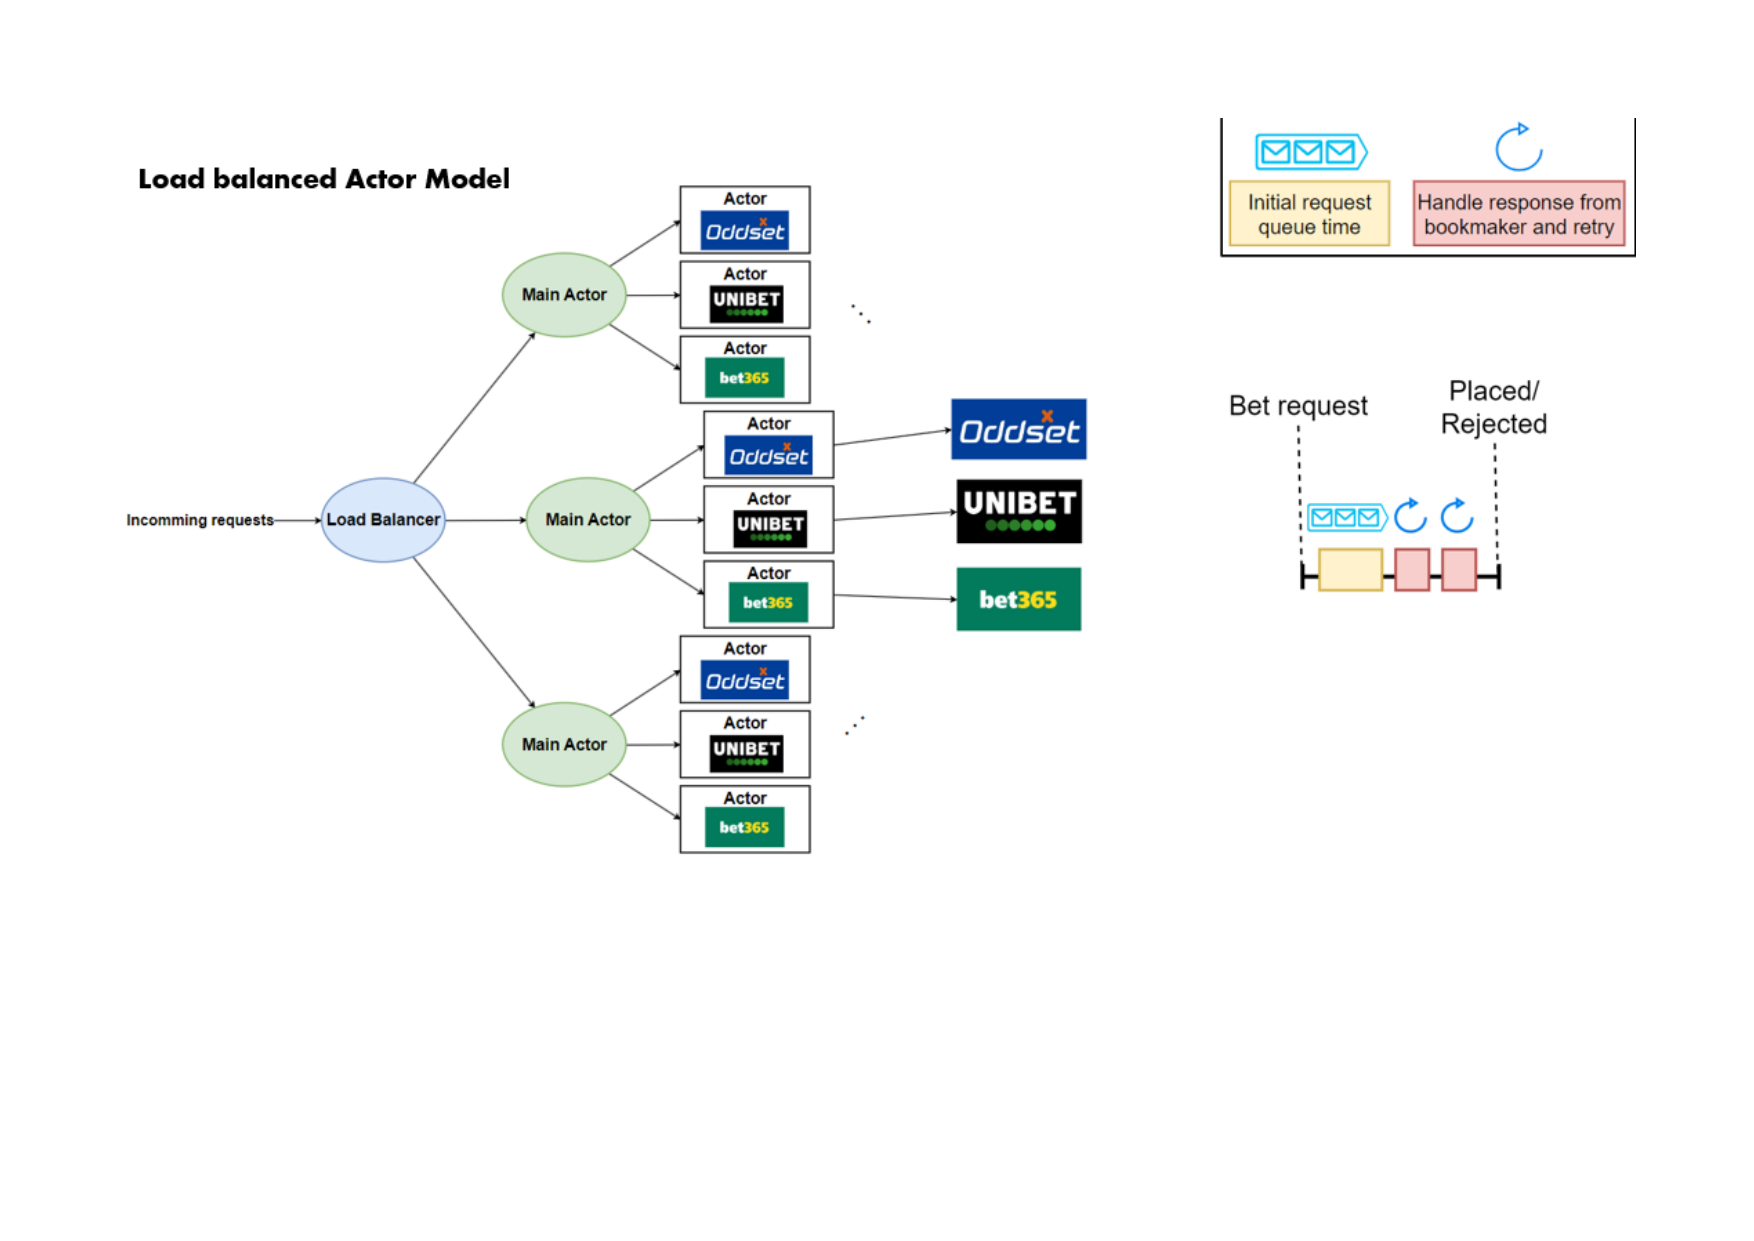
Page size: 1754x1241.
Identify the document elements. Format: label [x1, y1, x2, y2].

picture [118, 118, 1636, 966]
